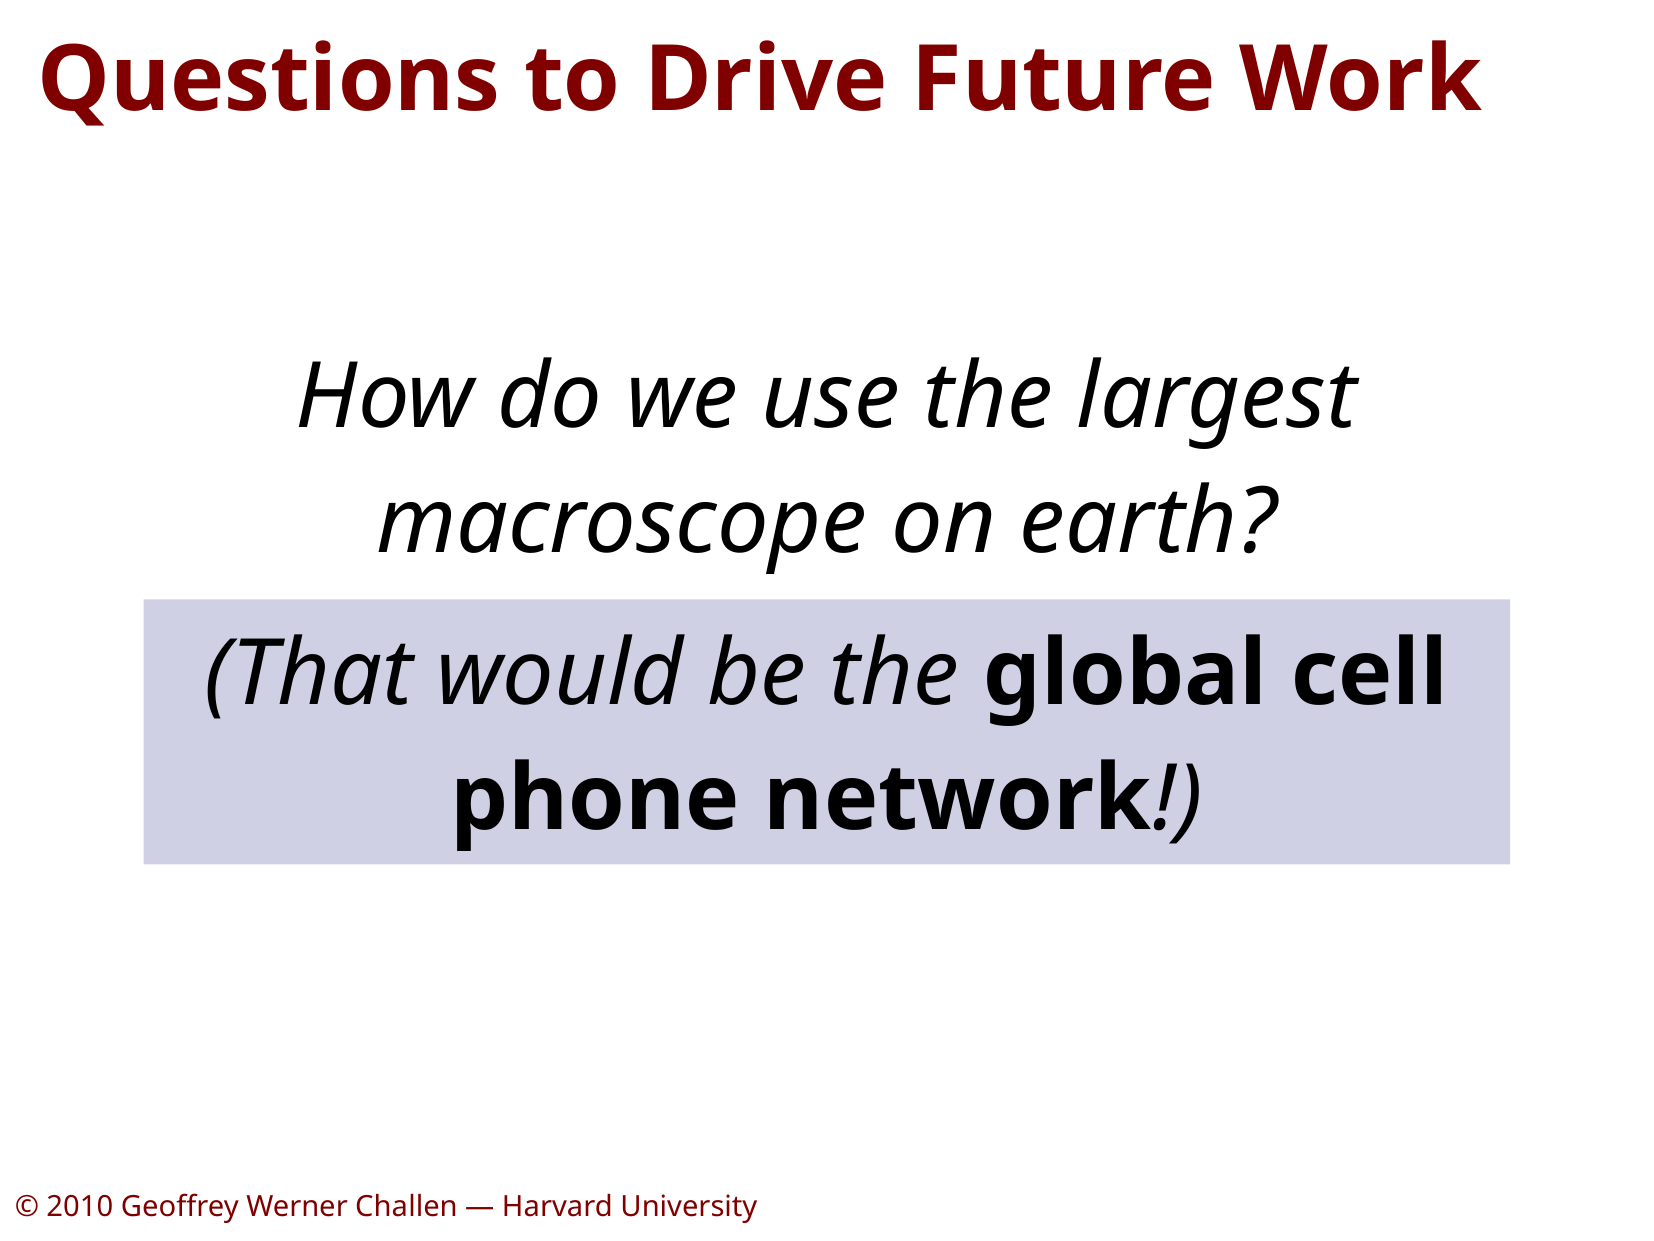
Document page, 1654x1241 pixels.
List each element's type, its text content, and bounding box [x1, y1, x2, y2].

title Questions to Drive Future Work [0, 7, 1654, 143]
text_box How do we use the largest macroscope on earth? [143, 321, 1511, 553]
text_box (That would be the global cell phone network!) [143, 599, 1511, 830]
